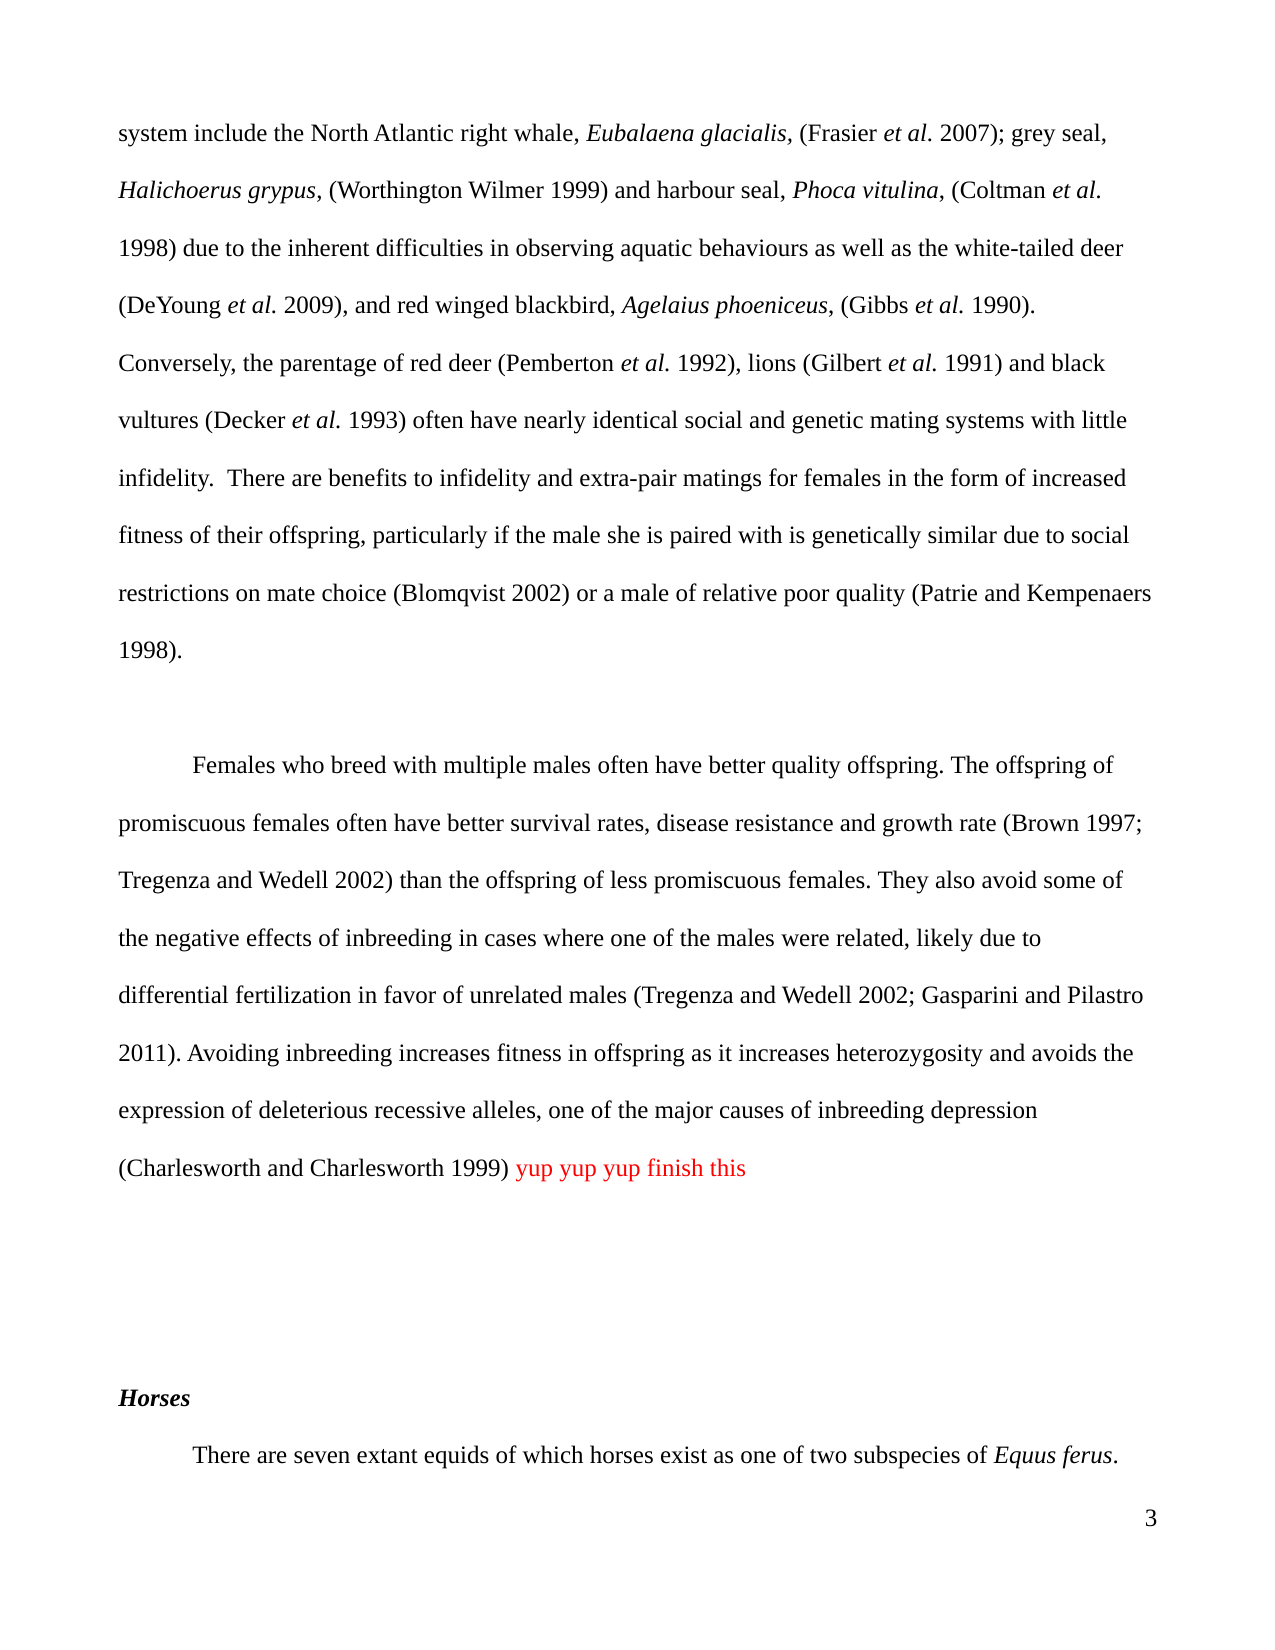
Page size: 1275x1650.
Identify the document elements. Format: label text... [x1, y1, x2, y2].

text Horses [118, 1383, 1157, 1412]
text system include the North Atlantic right whale, Eubalaena glacialis, (Frasier et al. 2007); grey seal, Halichoerus grypus, (Worthington Wilmer 1999) and harbour seal, Phoca vitulina, (Coltman et al. 1998) due to the inherent difficulties in observing aquatic behaviours as well as the white-tailed deer (DeYoung et al. 2009), and red winged blackbird, Agelaius phoeniceus, (Gibbs et al. 1990). Conversely, the parentage of red deer (Pemberton et al. 1992), lions (Gilbert et al. 1991) and black vultures (Decker et al. 1993) often have nearly identical social and genetic mating systems with little infidelity. There are benefits to infidelity and extra-pair matings for females in the form of increased fitness of their offspring, particularly if the male she is paired with is genetically similar due to social restrictions on mate choice (Blomqvist 2002) or a male of relative poor quality (Patrie and Kempenaers 1998). [118, 118, 1157, 664]
text There are seven extant equids of which horses exist as one of two subspecies of Equus ferus. [118, 1441, 1157, 1469]
text Females who breed with multiple males often have better quality offspring. The offspring of promiscuous females often have better survival rates, disease resistance and growth rate (Brown 1997; Tregenza and Wedell 2002) than the offspring of less promiscuous females. They also avoid some of the negative effects of inbreeding in cases where one of the males were related, likely due to differential fertilization in favor of unrelated males (Tregenza and Wedell 2002; Gasparini and Pilastro 2011). Avoiding inbreeding increases fitness in offspring as it increases heterozygosity and avoids the expression of deleterious recessive alleles, one of the major causes of inbreeding depression (Charlesworth and Charlesworth 1999) yup yup yup finish this [118, 751, 1157, 1182]
